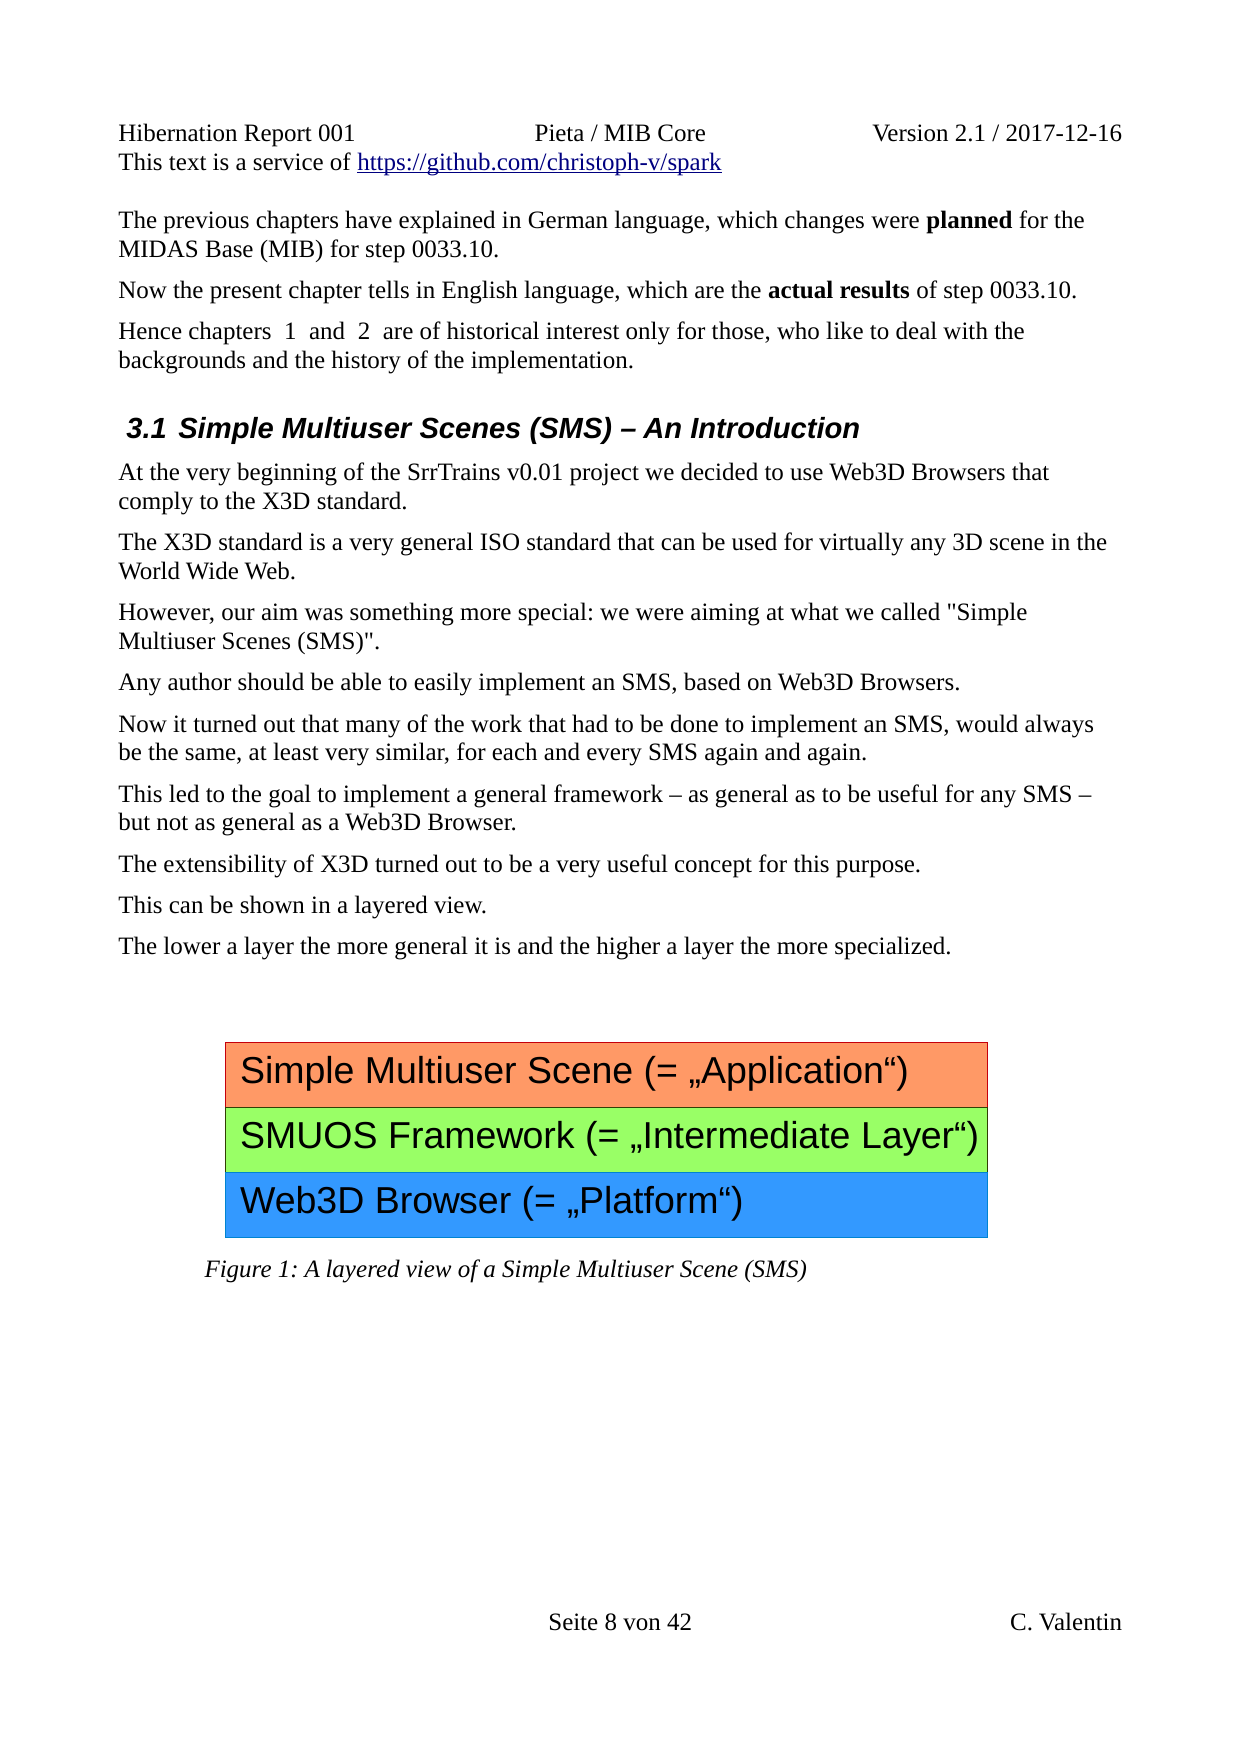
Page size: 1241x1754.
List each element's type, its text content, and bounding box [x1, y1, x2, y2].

text This led to the goal to implement a general framework – as general as to be useful for any SMS – but not as general as a Web3D Browser. [118, 779, 1122, 836]
text However, our aim was something more special: we were aiming at what we called "Simple Multiuser Scenes (SMS)". [118, 597, 1122, 655]
text Any author should be able to easily implement an SMS, based on Web3D Browsers. [118, 667, 1122, 696]
text Figure 1: A layered view of a Simple Multiuser Scene (SMS) [204, 1026, 1011, 1283]
text Hence chapters 1 and 2 are of historical interest only for those, who like to deal with the backgrounds and the history of the implementation. [118, 316, 1122, 374]
text The lower a layer the more general it is and the higher a layer the more specialized. [118, 931, 1122, 960]
subtitle Simple Multiuser Scenes (SMS) – An Introduction [118, 411, 1122, 445]
text This can be shown in a layered view. [118, 890, 1122, 919]
text Now the present chapter tells in English language, which are the actual results of step 0033.10. [118, 275, 1122, 304]
text The extensibility of X3D turned out to be a very useful concept for this purpose. [118, 849, 1122, 877]
text At the very beginning of the SrrTrains v0.01 project we decided to use Web3D Browsers that comply to the X3D standard. [118, 457, 1122, 515]
text The X3D standard is a very general ISO standard that can be used for virtually any 3D scene in the World Wide Web. [118, 527, 1122, 585]
text Now it turned out that many of the work that had to be done to implement an SMS, would always be the same, at least very similar, for each and every SMS again and again. [118, 709, 1122, 766]
text The previous chapters have explained in German language, which changes were planned for the MIDAS Base (MIB) for step 0033.10. [118, 205, 1122, 263]
